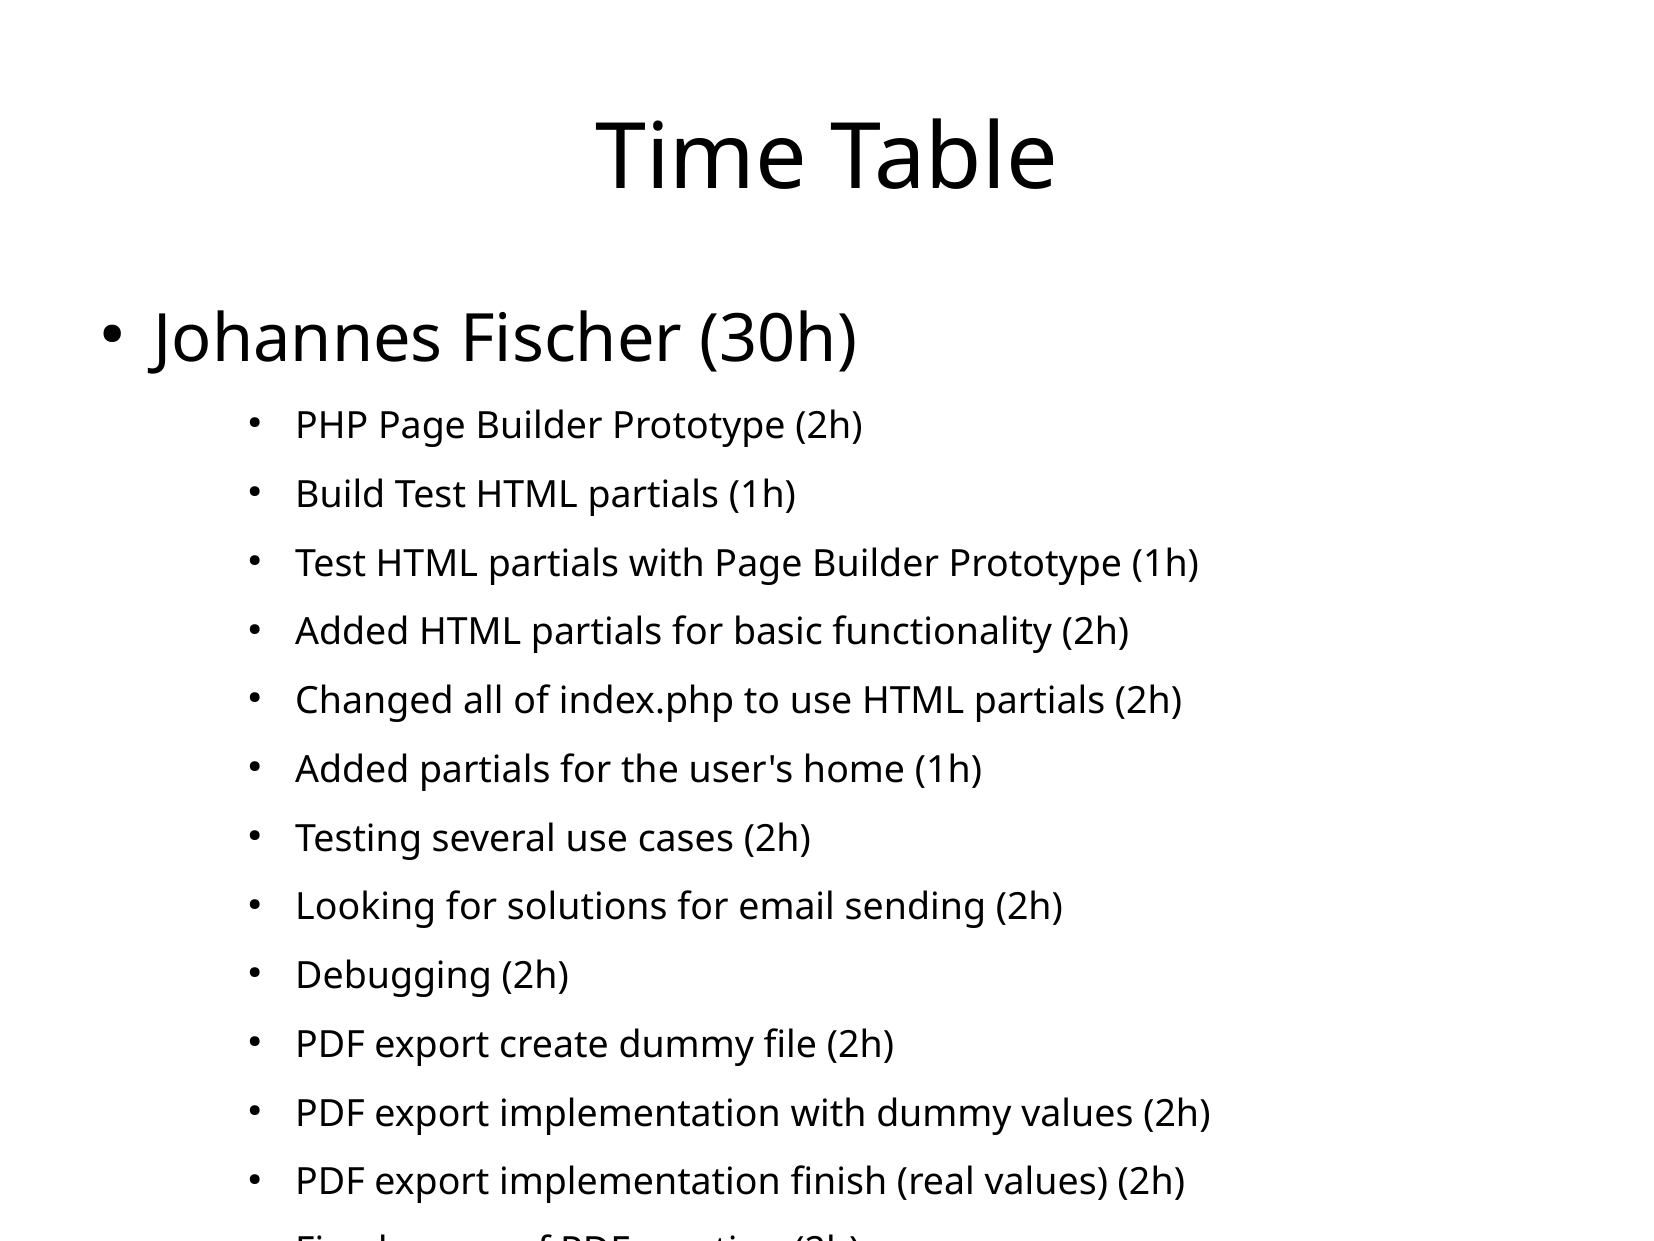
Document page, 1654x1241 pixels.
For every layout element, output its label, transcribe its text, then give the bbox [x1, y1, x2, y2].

title Time Table [82, 49, 1571, 257]
list Johannes Fischer (30h) PHP Page Builder Prototype (2h) Build Test HTML partials (1h) Test HTML partials with Page Builder Prototype (1h) Added HTML partials for basic functionality (2h) Changed all of index.php to use HTML partials (2h) Added partials for the user's home (1h) Testing several use cases (2h) Looking for solutions for email sending (2h) Debugging (2h) PDF export create dummy file (2h) PDF export implementation with dummy values (2h) PDF export implementation finish (real values) (2h) Fixed errors of PDF creation (2h) Fixed users' home site (2h) Fixed UI problems (showing more info now) (2h) Fixed transaction approval (2h) Help with mail (1h) [82, 290, 1571, 1010]
